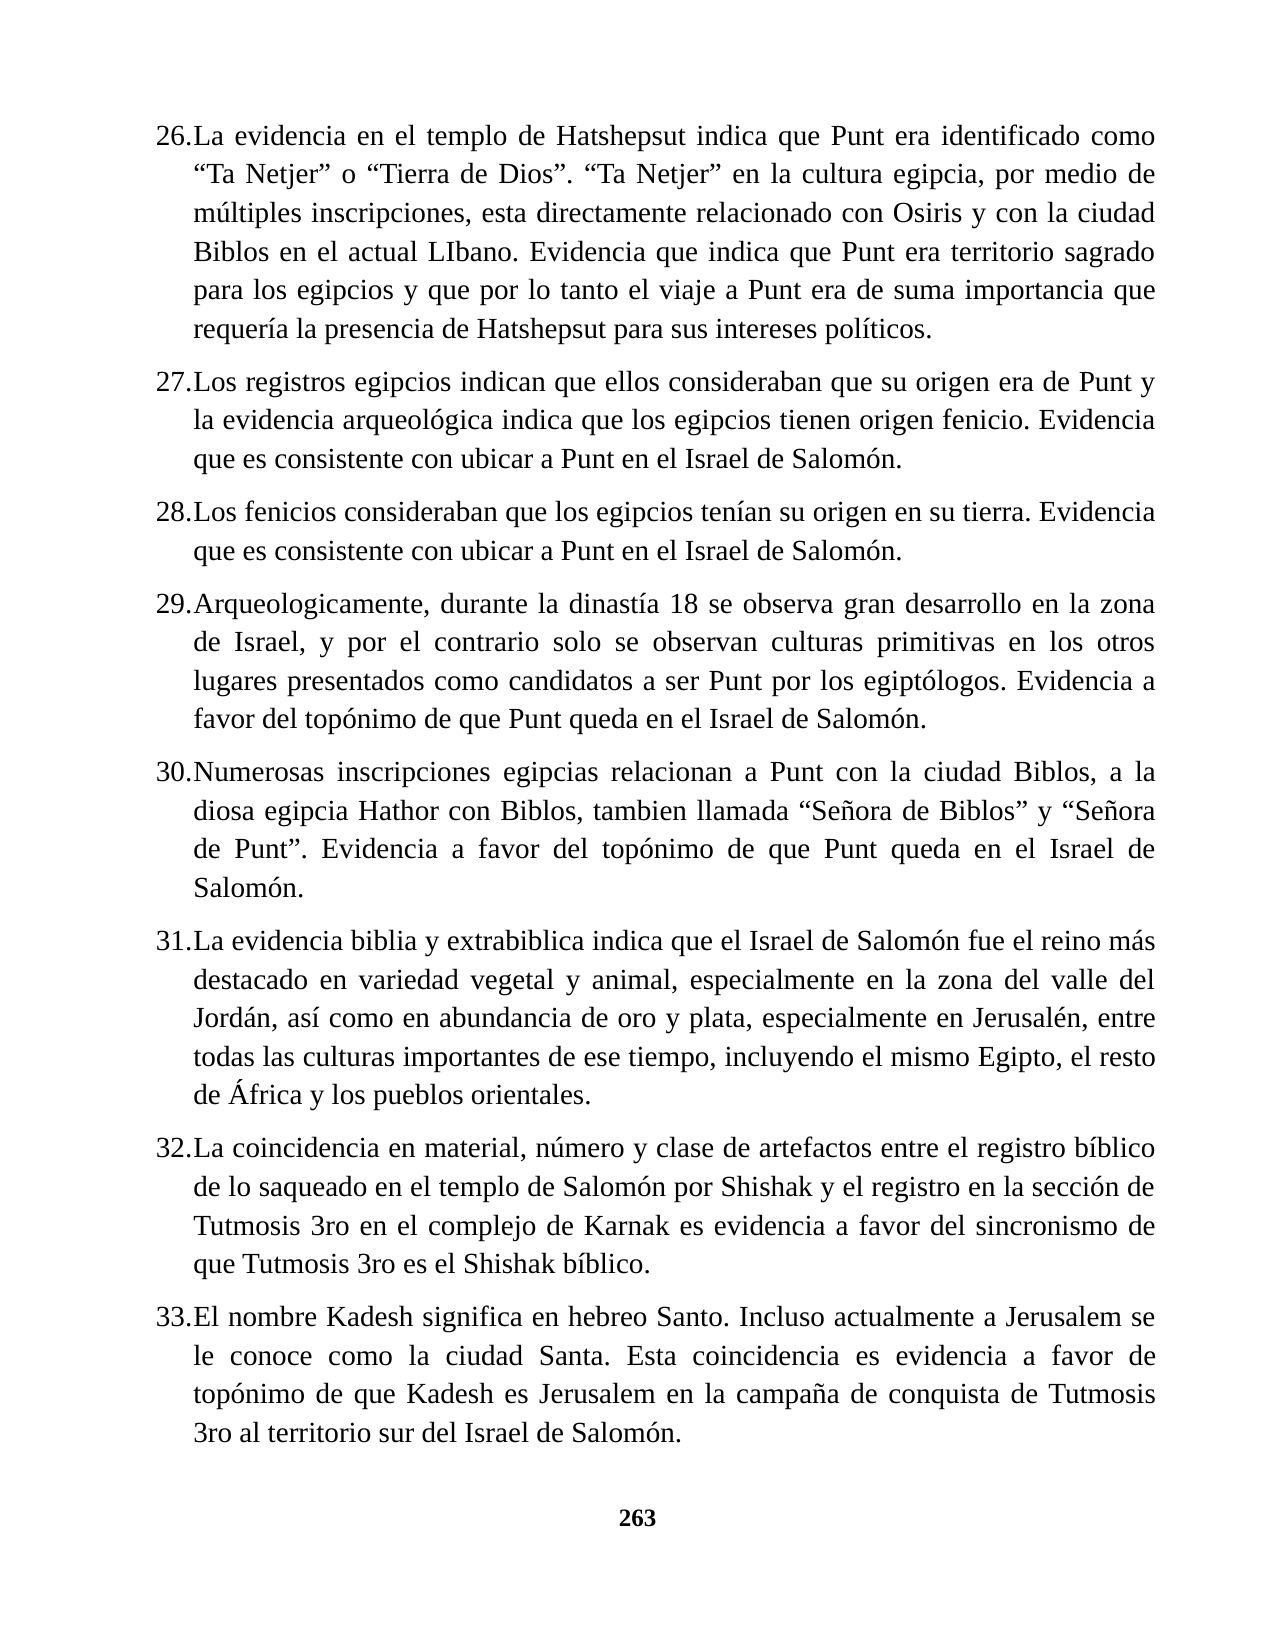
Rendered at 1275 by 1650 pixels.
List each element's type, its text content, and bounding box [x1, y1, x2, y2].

list Los registros egipcios indican que ellos consideraban que su origen era de Punt y la evidencia arqueológica indica que los egipcios tienen origen fenicio. Evidencia que es consistente con ubicar a Punt en el Israel de Salomón. [156, 364, 1157, 474]
list Arqueologicamente, durante la dinastía 18 se observa gran desarrollo en la zona de Israel, y por el contrario solo se observan culturas primitivas en los otros lugares presentados como candidatos a ser Punt por los egiptólogos. Evidencia a favor del topónimo de que Punt queda en el Israel de Salomón. [156, 586, 1157, 735]
list Los fenicios consideraban que los egipcios tenían su origen en su tierra. Evidencia que es consistente con ubicar a Punt en el Israel de Salomón. [156, 494, 1157, 566]
list El nombre Kadesh significa en hebreo Santo. Incluso actualmente a Jerusalem se le conoce como la ciudad Santa. Esta coincidencia es evidencia a favor de topónimo de que Kadesh es Jerusalem en la campaña de conquista de Tutmosis 3ro al territorio sur del Israel de Salomón. [156, 1299, 1157, 1448]
list Numerosas inscripciones egipcias relacionan a Punt con la ciudad Biblos, a la diosa egipcia Hathor con Biblos, tambien llamada “Señora de Biblos” y “Señora de Punt”. Evidencia a favor del topónimo de que Punt queda en el Israel de Salomón. [156, 754, 1157, 904]
list La evidencia en el templo de Hatshepsut indica que Punt era identificado como “Ta Netjer” o “Tierra de Dios”. “Ta Netjer” en la cultura egipcia, por medio de múltiples inscripciones, esta directamente relacionado con Osiris y con la ciudad Biblos en el actual LIbano. Evidencia que indica que Punt era territorio sagrado para los egipcios y que por lo tanto el viaje a Punt era de suma importancia que requería la presencia de Hatshepsut para sus intereses políticos. [156, 118, 1157, 344]
list La coincidencia en material, número y clase de artefactos entre el registro bíblico de lo saqueado en el templo de Salomón por Shishak y el registro en la sección de Tutmosis 3ro en el complejo de Karnak es evidencia a favor del sincronismo de que Tutmosis 3ro es el Shishak bíblico. [156, 1131, 1157, 1280]
list La evidencia biblia y extrabiblica indica que el Israel de Salomón fue el reino más destacado en variedad vegetal y animal, especialmente en la zona del valle del Jordán, así como en abundancia de oro y plata, especialmente en Jerusalén, entre todas las culturas importantes de ese tiempo, incluyendo el mismo Egipto, el resto de África y los pueblos orientales. [156, 923, 1157, 1111]
